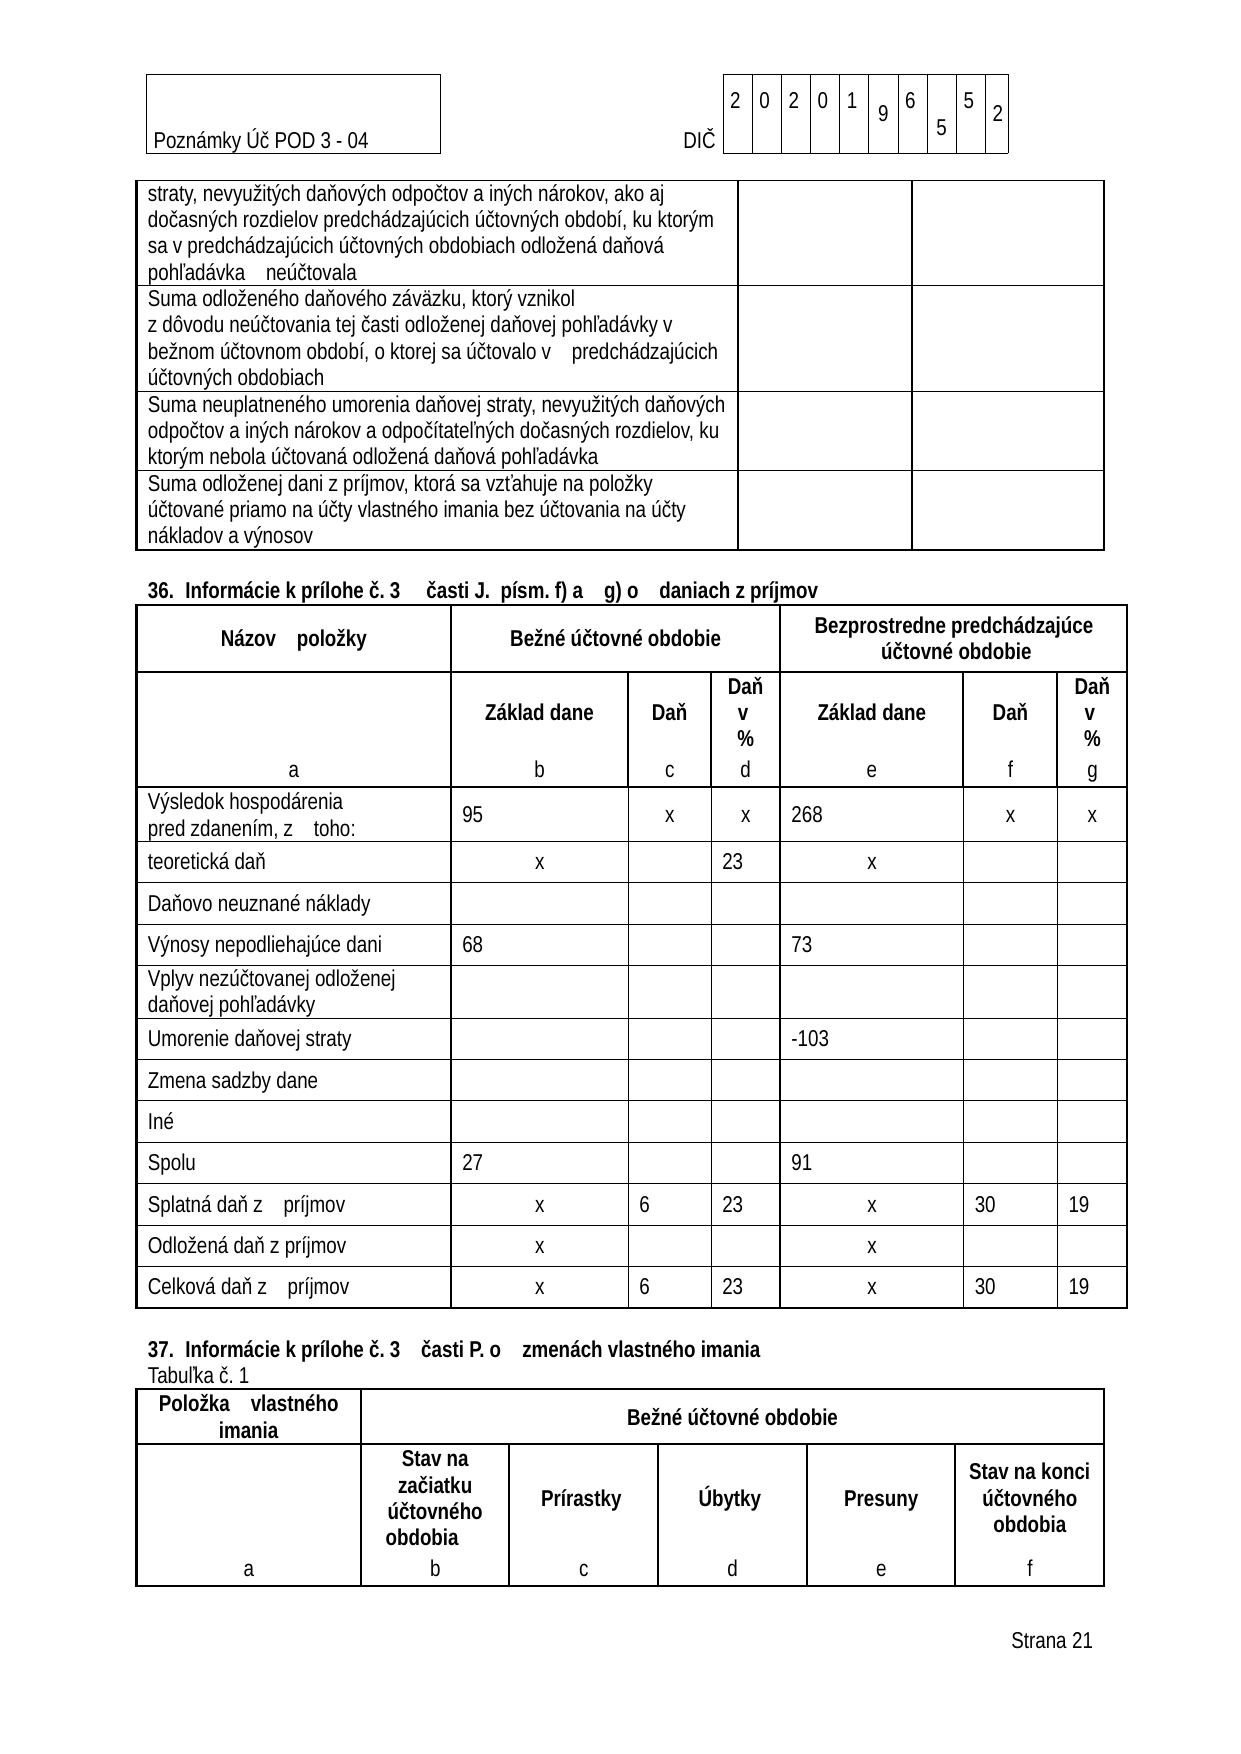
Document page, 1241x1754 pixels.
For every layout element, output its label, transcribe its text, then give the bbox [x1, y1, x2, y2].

table_cell [629, 883, 711, 923]
table_cell [712, 1019, 779, 1059]
table_header Položka vlastného imania [138, 1390, 360, 1443]
table_cell [629, 1226, 711, 1266]
table_cell d [659, 1551, 806, 1585]
table_cell [1058, 1060, 1126, 1100]
table_cell 30 [964, 1267, 1057, 1307]
table_cell 73 [781, 925, 963, 965]
table_cell [913, 392, 1103, 470]
table_cell c [629, 752, 710, 786]
table_cell [1058, 966, 1126, 1018]
table_cell [964, 1060, 1057, 1100]
table_cell Celková daň z príjmov [138, 1267, 450, 1307]
table_cell 268 [781, 788, 963, 841]
table_cell straty, nevyužitých daňových odpočtov a iných nárokov, ako aj dočasných rozdielov predchádzajúcich účtovných období, ku ktorým sa v predchádzajúcich účtovných obdobiach odložená daňová pohľadávka neúčtovala [138, 181, 737, 285]
table_cell [781, 1060, 963, 1100]
table_cell Daň v % [1058, 673, 1126, 752]
table_cell Stav na konci účtovného obdobia [956, 1445, 1103, 1551]
table_cell Daň [629, 673, 710, 752]
table_cell x [781, 1184, 963, 1224]
table_cell 91 [781, 1143, 963, 1183]
table_cell Vplyv nezúčtovanej odloženej daňovej pohľadávky [138, 966, 450, 1018]
table_cell [712, 1143, 779, 1183]
table_header Bezprostredne predchádzajúce účtovné obdobie [781, 606, 1126, 671]
table_cell x [781, 1226, 963, 1266]
table_cell Výnosy nepodliehajúce dani [138, 925, 450, 965]
table_cell Iné [138, 1101, 450, 1142]
table_cell teoretická daň [138, 842, 450, 882]
table_cell [964, 1101, 1057, 1142]
table_cell x [452, 842, 628, 882]
text Tabuľka č. 1 [148, 1362, 1093, 1388]
table_cell Presuny [808, 1445, 954, 1551]
table_cell x [781, 1267, 963, 1307]
table_cell [138, 1445, 360, 1551]
table_cell [964, 883, 1057, 923]
table_cell d [712, 752, 779, 786]
table_cell [452, 1019, 628, 1059]
table_cell [964, 966, 1057, 1018]
table_cell [1058, 842, 1126, 882]
table_cell x [712, 788, 779, 841]
table_cell [739, 181, 911, 285]
table_cell b [452, 752, 627, 786]
table_cell [452, 966, 628, 1018]
table_cell [1058, 925, 1126, 965]
table_cell [452, 883, 628, 923]
table_cell a [138, 1551, 360, 1585]
table_cell Suma neuplatneného umorenia daňovej straty, nevyužitých daňových odpočtov a iných nárokov a odpočítateľných dočasných rozdielov, ku ktorým nebola účtovaná odložená daňová pohľadávka [138, 392, 737, 470]
table_cell [1058, 1019, 1126, 1059]
table_cell 6 [629, 1184, 711, 1224]
table_cell [964, 1019, 1057, 1059]
title Informácie k prílohe č. 3 časti P. o zmenách vlastného imania [148, 1336, 1093, 1362]
table_cell [712, 1101, 779, 1142]
table_cell 95 [452, 788, 628, 841]
table_cell b [362, 1551, 508, 1585]
table_header Názov položky [138, 606, 450, 671]
table_cell x [964, 788, 1057, 841]
table_cell [781, 966, 963, 1018]
table_cell Výsledok hospodárenia pred zdanením, z toho: [138, 788, 450, 841]
table_cell 30 [964, 1184, 1057, 1224]
table_cell 23 [712, 842, 779, 882]
table_cell [629, 842, 711, 882]
table_cell Spolu [138, 1143, 450, 1183]
table_cell Stav na začiatku účtovného obdobia [362, 1445, 508, 1551]
table_cell [712, 966, 779, 1018]
table_cell Daň [964, 673, 1056, 752]
table_cell [712, 925, 779, 965]
table_cell [452, 1060, 628, 1100]
table_cell [913, 286, 1103, 391]
table_cell Úbytky [659, 1445, 806, 1551]
table_cell 23 [712, 1267, 779, 1307]
table_cell x [781, 842, 963, 882]
table_cell [629, 1019, 711, 1059]
table_cell [452, 1101, 628, 1142]
table_cell [629, 1101, 711, 1142]
table_cell x [452, 1184, 628, 1224]
table_cell e [808, 1551, 954, 1585]
table_cell 19 [1058, 1267, 1126, 1307]
table_cell [913, 181, 1103, 285]
table_cell Odložená daň z príjmov [138, 1226, 450, 1266]
table_cell x [1058, 788, 1126, 841]
table_cell g [1058, 752, 1126, 786]
table_cell [629, 925, 711, 965]
table_cell x [452, 1226, 628, 1266]
table_cell x [452, 1267, 628, 1307]
table_cell Splatná daň z príjmov [138, 1184, 450, 1224]
table_cell [964, 1143, 1057, 1183]
table_cell [739, 286, 911, 391]
table_cell [138, 673, 450, 752]
table_cell [712, 883, 779, 923]
table_cell [964, 925, 1057, 965]
table_cell x [629, 788, 711, 841]
title Informácie k prílohe č. 3 časti J. písm. f) a g) o daniach z príjmov [148, 577, 1093, 604]
table_cell c [510, 1551, 657, 1585]
table_cell Základ dane [781, 673, 962, 752]
table_cell [629, 1060, 711, 1100]
table_cell [1058, 1226, 1126, 1266]
table_cell 27 [452, 1143, 628, 1183]
table_cell 23 [712, 1184, 779, 1224]
table_cell [629, 966, 711, 1018]
table_cell [739, 392, 911, 470]
table_cell Základ dane [452, 673, 627, 752]
table_cell [964, 1226, 1057, 1266]
table_cell Zmena sadzby dane [138, 1060, 450, 1100]
table_cell [1058, 1143, 1126, 1183]
table_cell [1058, 1101, 1126, 1142]
table_cell f [956, 1551, 1103, 1585]
table_cell Umorenie daňovej straty [138, 1019, 450, 1059]
table_cell Prírastky [510, 1445, 657, 1551]
table_cell [629, 1143, 711, 1183]
table_cell [739, 471, 911, 549]
table_cell 68 [452, 925, 628, 965]
table_cell 6 [629, 1267, 711, 1307]
table_cell 19 [1058, 1184, 1126, 1224]
table_cell -103 [781, 1019, 963, 1059]
table_cell Suma odloženej dani z príjmov, ktorá sa vzťahuje na položky účtované priamo na účty vlastného imania bez účtovania na účty nákladov a výnosov [138, 471, 737, 549]
table_header Bežné účtovné obdobie [452, 606, 779, 671]
table_cell [913, 471, 1103, 549]
table_cell [712, 1226, 779, 1266]
table_cell [1058, 883, 1126, 923]
table_cell [712, 1060, 779, 1100]
table_cell [964, 842, 1057, 882]
table_cell Suma odloženého daňového záväzku, ktorý vznikol z dôvodu neúčtovania tej časti odloženej daňovej pohľadávky v bežnom účtovnom období, o ktorej sa účtovalo v predchádzajúcich účtovných obdobiach [138, 286, 737, 391]
table_cell e [781, 752, 962, 786]
table_header Bežné účtovné obdobie [362, 1390, 1103, 1443]
table_cell Daň v % [712, 673, 779, 752]
table_cell [781, 883, 963, 923]
table_cell f [964, 752, 1056, 786]
table_cell Daňovo neuznané náklady [138, 883, 450, 923]
table_cell [781, 1101, 963, 1142]
table_cell a [138, 752, 450, 786]
